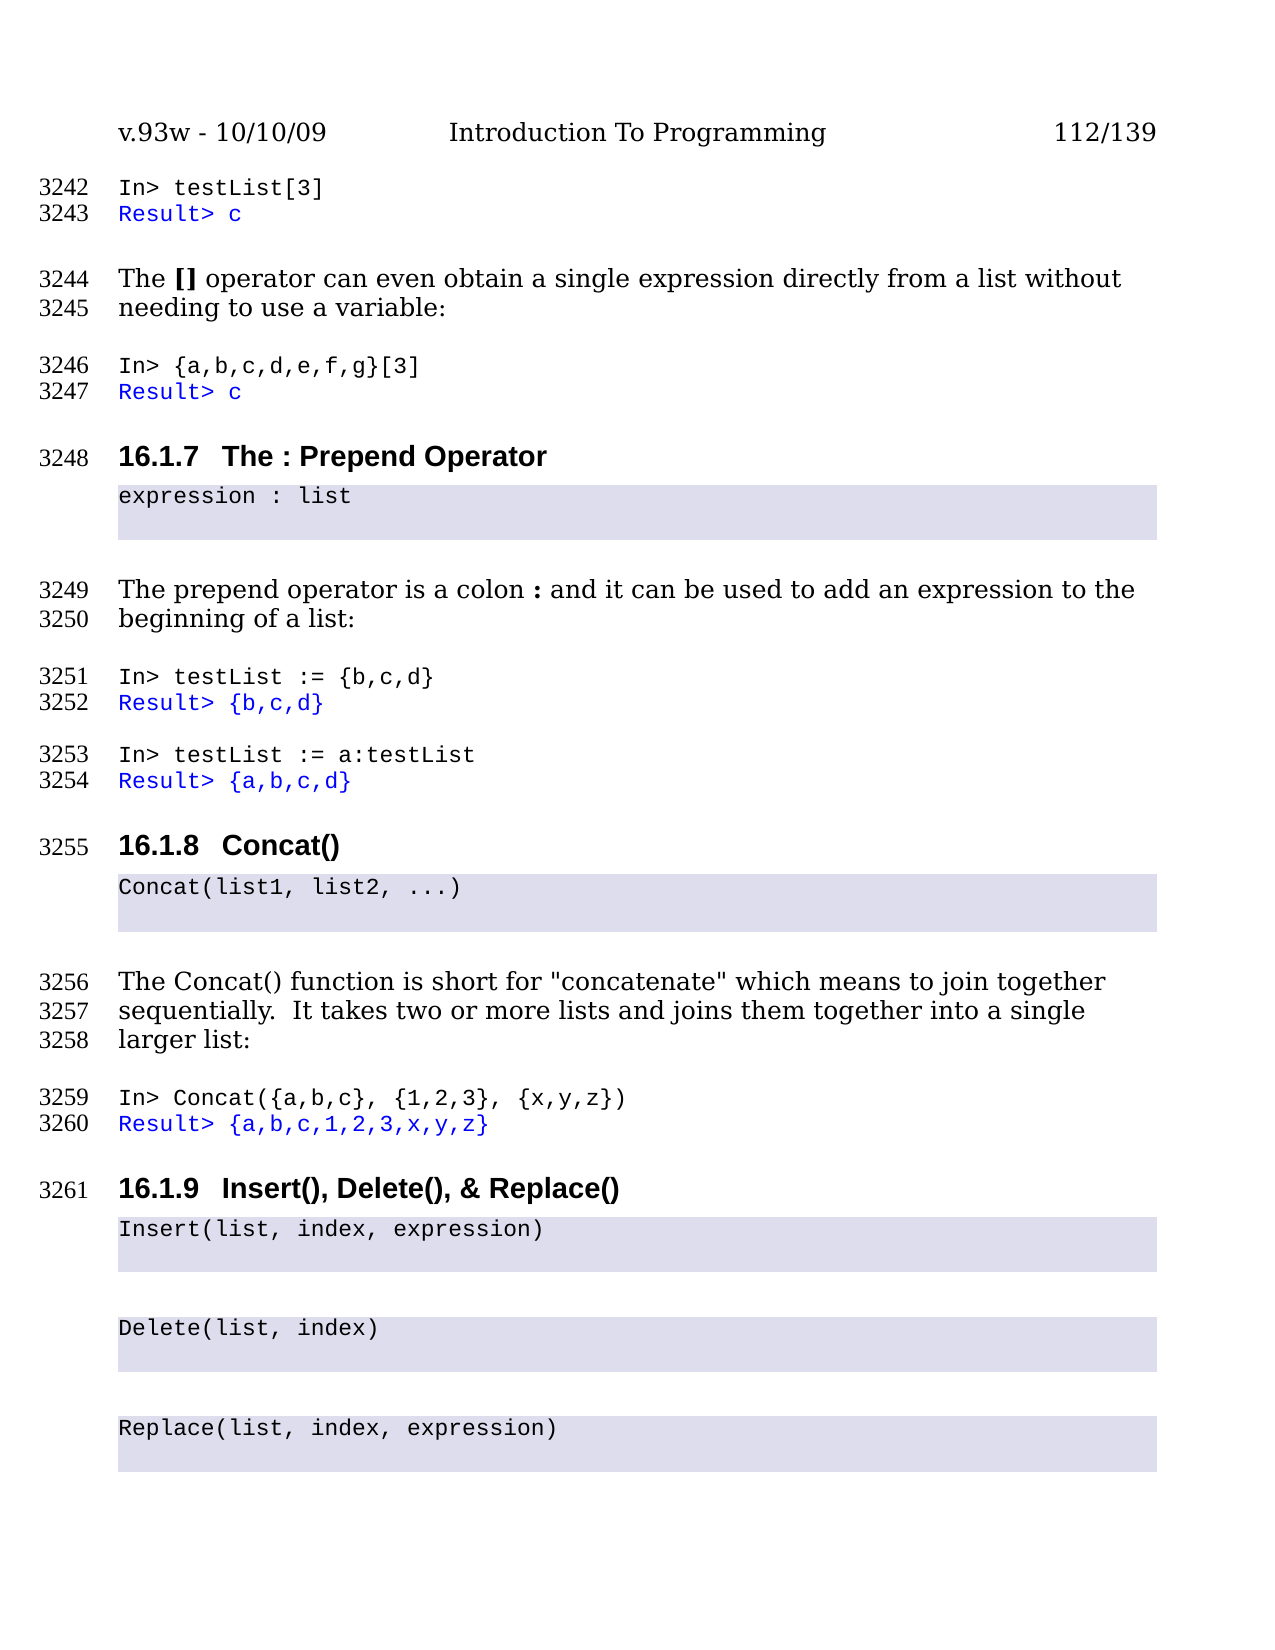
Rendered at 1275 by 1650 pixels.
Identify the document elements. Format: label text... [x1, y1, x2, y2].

subtitle Concat() [118, 828, 1157, 862]
table_header Concat(list1, list2, ...) [118, 874, 1157, 932]
text Result> c [118, 380, 1157, 406]
text Result> {a,b,c,1,2,3,x,y,z} [118, 1113, 1157, 1138]
text The [] operator can even obtain a single expression directly from a list without needing to use a variable: [118, 263, 1157, 322]
text In> testList := a:testList [118, 743, 1157, 769]
table_header Delete(list, index) [118, 1317, 1157, 1372]
text Result> c [118, 203, 1157, 229]
text In> testList := {b,c,d} [118, 665, 1157, 691]
text In> {a,b,c,d,e,f,g}[3] [118, 354, 1157, 380]
table_header expression : list [118, 485, 1157, 540]
text The Concat() function is short for "concatenate" which means to join together sequentially. It takes two or more lists and joins them together into a single larger list: [118, 967, 1157, 1055]
table_header Replace(list, index, expression) [118, 1416, 1157, 1472]
text In> testList[3] [118, 177, 1157, 203]
subtitle The : Prepend Operator [118, 439, 1157, 472]
subtitle Insert(), Delete(), & Replace() [118, 1172, 1157, 1205]
text Result> {b,c,d} [118, 691, 1157, 717]
text Result> {a,b,c,d} [118, 769, 1157, 795]
text In> Concat({a,b,c}, {1,2,3}, {x,y,z}) [118, 1087, 1157, 1113]
table_header Insert(list, index, expression) [118, 1217, 1157, 1272]
text The prepend operator is a colon : and it can be used to add an expression to the beginning of a list: [118, 575, 1157, 633]
